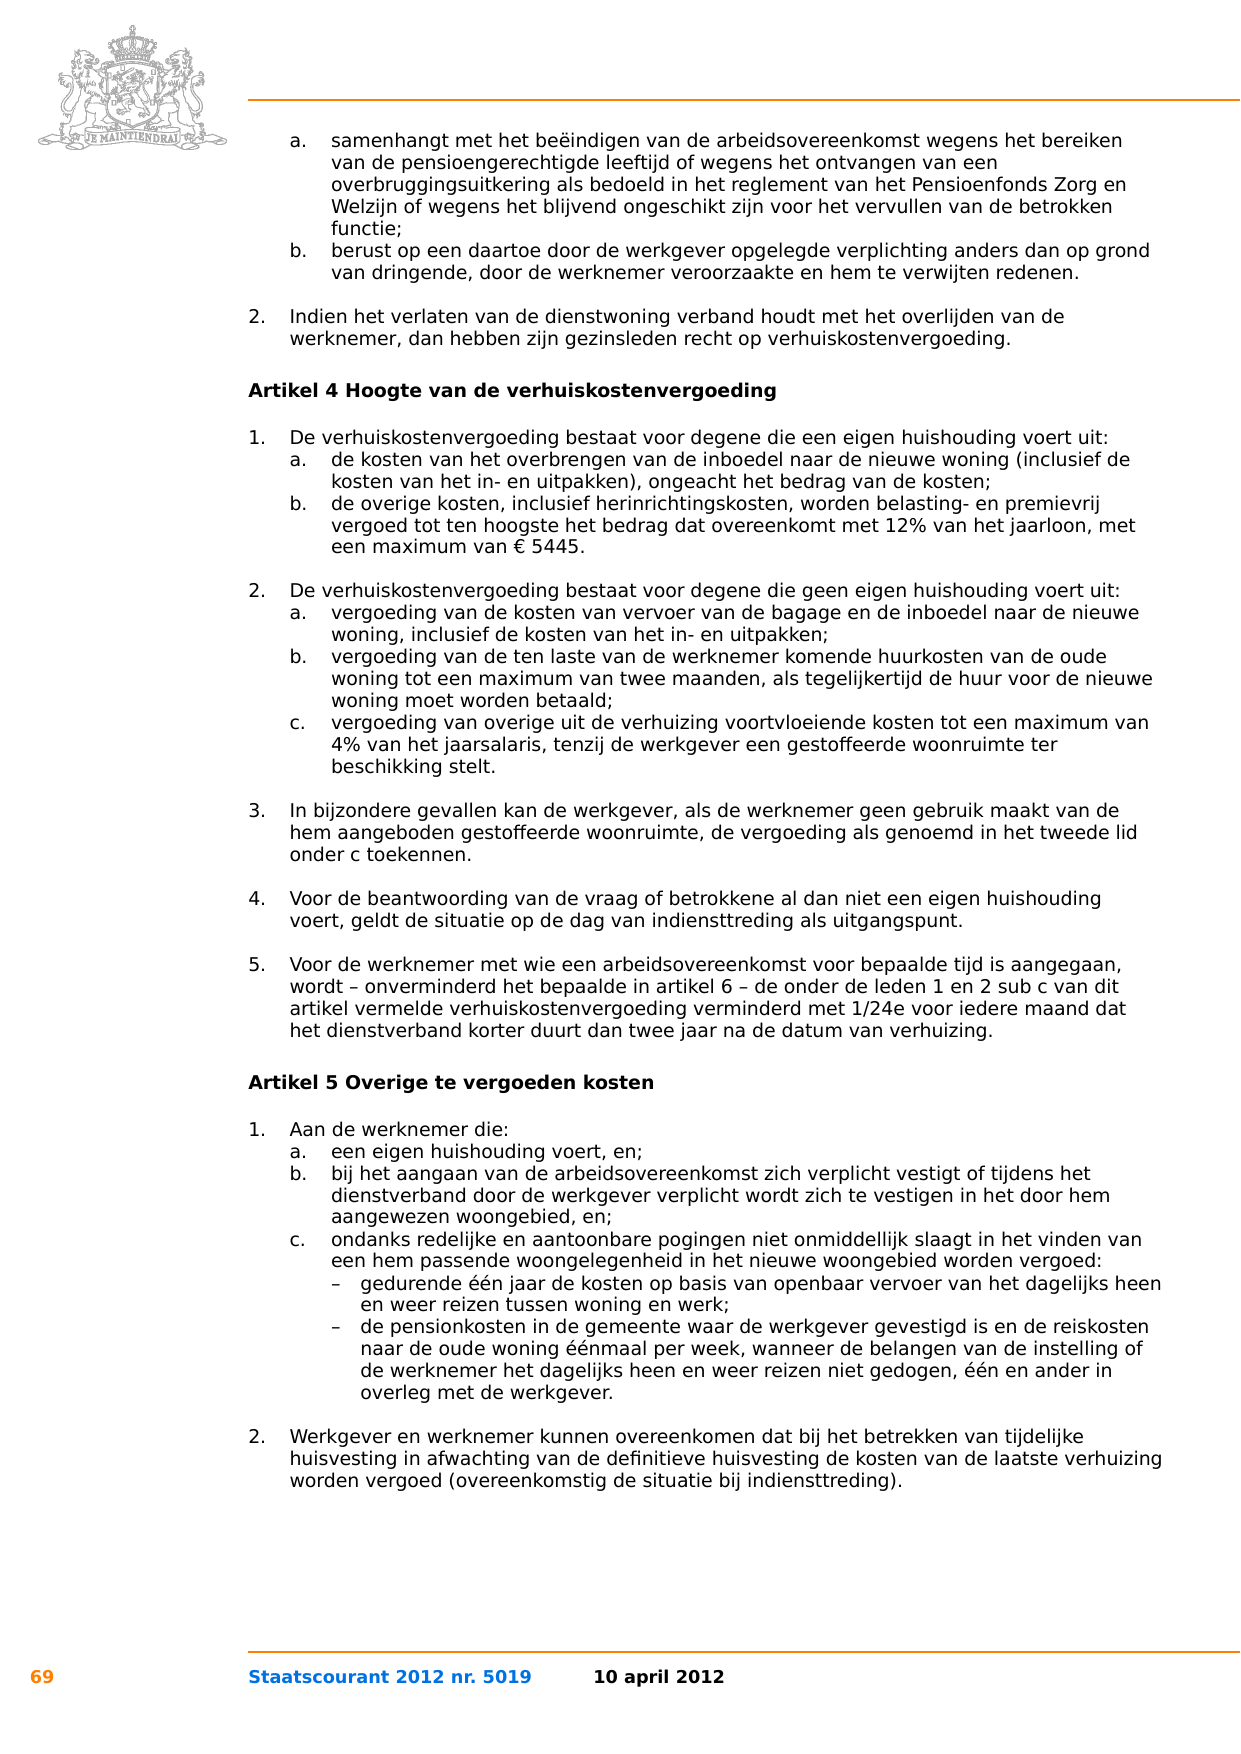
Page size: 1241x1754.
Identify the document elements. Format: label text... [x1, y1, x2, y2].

text 4. Voor de beantwoording van de vraag of betrokkene al dan niet een eigen huishouding voert, geldt de situatie op de dag van indiensttreding als uitgangspunt. [248, 888, 1163, 932]
text – gedurende één jaar de kosten op basis van openbaar vervoer van het dagelijks heen en weer reizen tussen woning en werk; [331, 1272, 1163, 1316]
text a. samenhangt met het beëindigen van de arbeidsovereenkomst wegens het bereiken van de pensioengerechtigde leeftijd of wegens het ontvangen van een overbruggingsuitkering als bedoeld in het reglement van het Pensioenfonds Zorg en Welzijn of wegens het blijvend ongeschikt zijn voor het vervullen van de betrokken functie; [289, 130, 1163, 240]
text b. de overige kosten, inclusief herinrichtingskosten, worden belasting- en premievrij vergoed tot ten hoogste het bedrag dat overeenkomt met 12% van het jaarloon, met een maximum van € 5445. [289, 492, 1163, 558]
text c. ondanks redelijke en aantoonbare pogingen niet onmiddellijk slaagt in het vinden van een hem passende woongelegenheid in het nieuwe woongebied worden vergoed: [289, 1228, 1163, 1272]
subtitle Artikel 5 Overige te vergoeden kosten [248, 1072, 1163, 1093]
text a. de kosten van het overbrengen van de inboedel naar de nieuwe woning (inclusief de kosten van het in- en uitpakken), ongeacht het bedrag van de kosten; [289, 448, 1163, 492]
text – de pensionkosten in de gemeente waar de werkgever gevestigd is en de reiskosten naar de oude woning éénmaal per week, wanneer de belangen van de instelling of de werknemer het dagelijks heen en weer reizen niet gedogen, één en ander in overleg met de werkgever. [331, 1316, 1163, 1404]
text b. berust op een daartoe door de werkgever opgelegde verplichting anders dan op grond van dringende, door de werknemer veroorzaakte en hem te verwijten redenen. [289, 240, 1163, 284]
text 2. Indien het verlaten van de dienstwoning verband houdt met het overlijden van de werknemer, dan hebben zijn gezinsleden recht op verhuiskostenvergoeding. [248, 306, 1163, 349]
picture [38, 25, 227, 150]
subtitle Artikel 4 Hoogte van de verhuiskostenvergoeding [248, 379, 1163, 402]
text c. vergoeding van overige uit de verhuizing voortvloeiende kosten tot een maximum van 4% van het jaarsalaris, tenzij de werkgever een gestoffeerde woonruimte ter beschikking stelt. [289, 712, 1163, 778]
text 2. Werkgever en werknemer kunnen overeenkomen dat bij het betrekken van tijdelijke huisvesting in afwachting van de definitieve huisvesting de kosten van de laatste verhuizing worden vergoed (overeenkomstig de situatie bij indiensttreding). [248, 1426, 1163, 1492]
text a. een eigen huishouding voert, en; [289, 1141, 1163, 1162]
text 1. Aan de werknemer die: [248, 1118, 1163, 1141]
text a. vergoeding van de kosten van vervoer van de bagage en de inboedel naar de nieuwe woning, inclusief de kosten van het in- en uitpakken; [289, 602, 1163, 646]
text 5. Voor de werknemer met wie een arbeidsovereenkomst voor bepaalde tijd is aangegaan, wordt – onverminderd het bepaalde in artikel 6 – de onder de leden 1 en 2 sub c van dit artikel vermelde verhuiskostenvergoeding verminderd met 1/24e voor iedere maand dat het dienstverband korter duurt dan twee jaar na de datum van verhuizing. [248, 954, 1163, 1042]
text 1. De verhuiskostenvergoeding bestaat voor degene die een eigen huishouding voert uit: [248, 427, 1163, 448]
text b. vergoeding van de ten laste van de werknemer komende huurkosten van de oude woning tot een maximum van twee maanden, als tegelijkertijd de huur voor de nieuwe woning moet worden betaald; [289, 646, 1163, 712]
text 2. De verhuiskostenvergoeding bestaat voor degene die geen eigen huishouding voert uit: [248, 580, 1163, 602]
text b. bij het aangaan van de arbeidsovereenkomst zich verplicht vestigt of tijdens het dienstverband door de werkgever verplicht wordt zich te vestigen in het door hem aangewezen woongebied, en; [289, 1162, 1163, 1228]
text 3. In bijzondere gevallen kan de werkgever, als de werknemer geen gebruik maakt van de hem aangeboden gestoffeerde woonruimte, de vergoeding als genoemd in het tweede lid onder c toekennen. [248, 800, 1163, 866]
